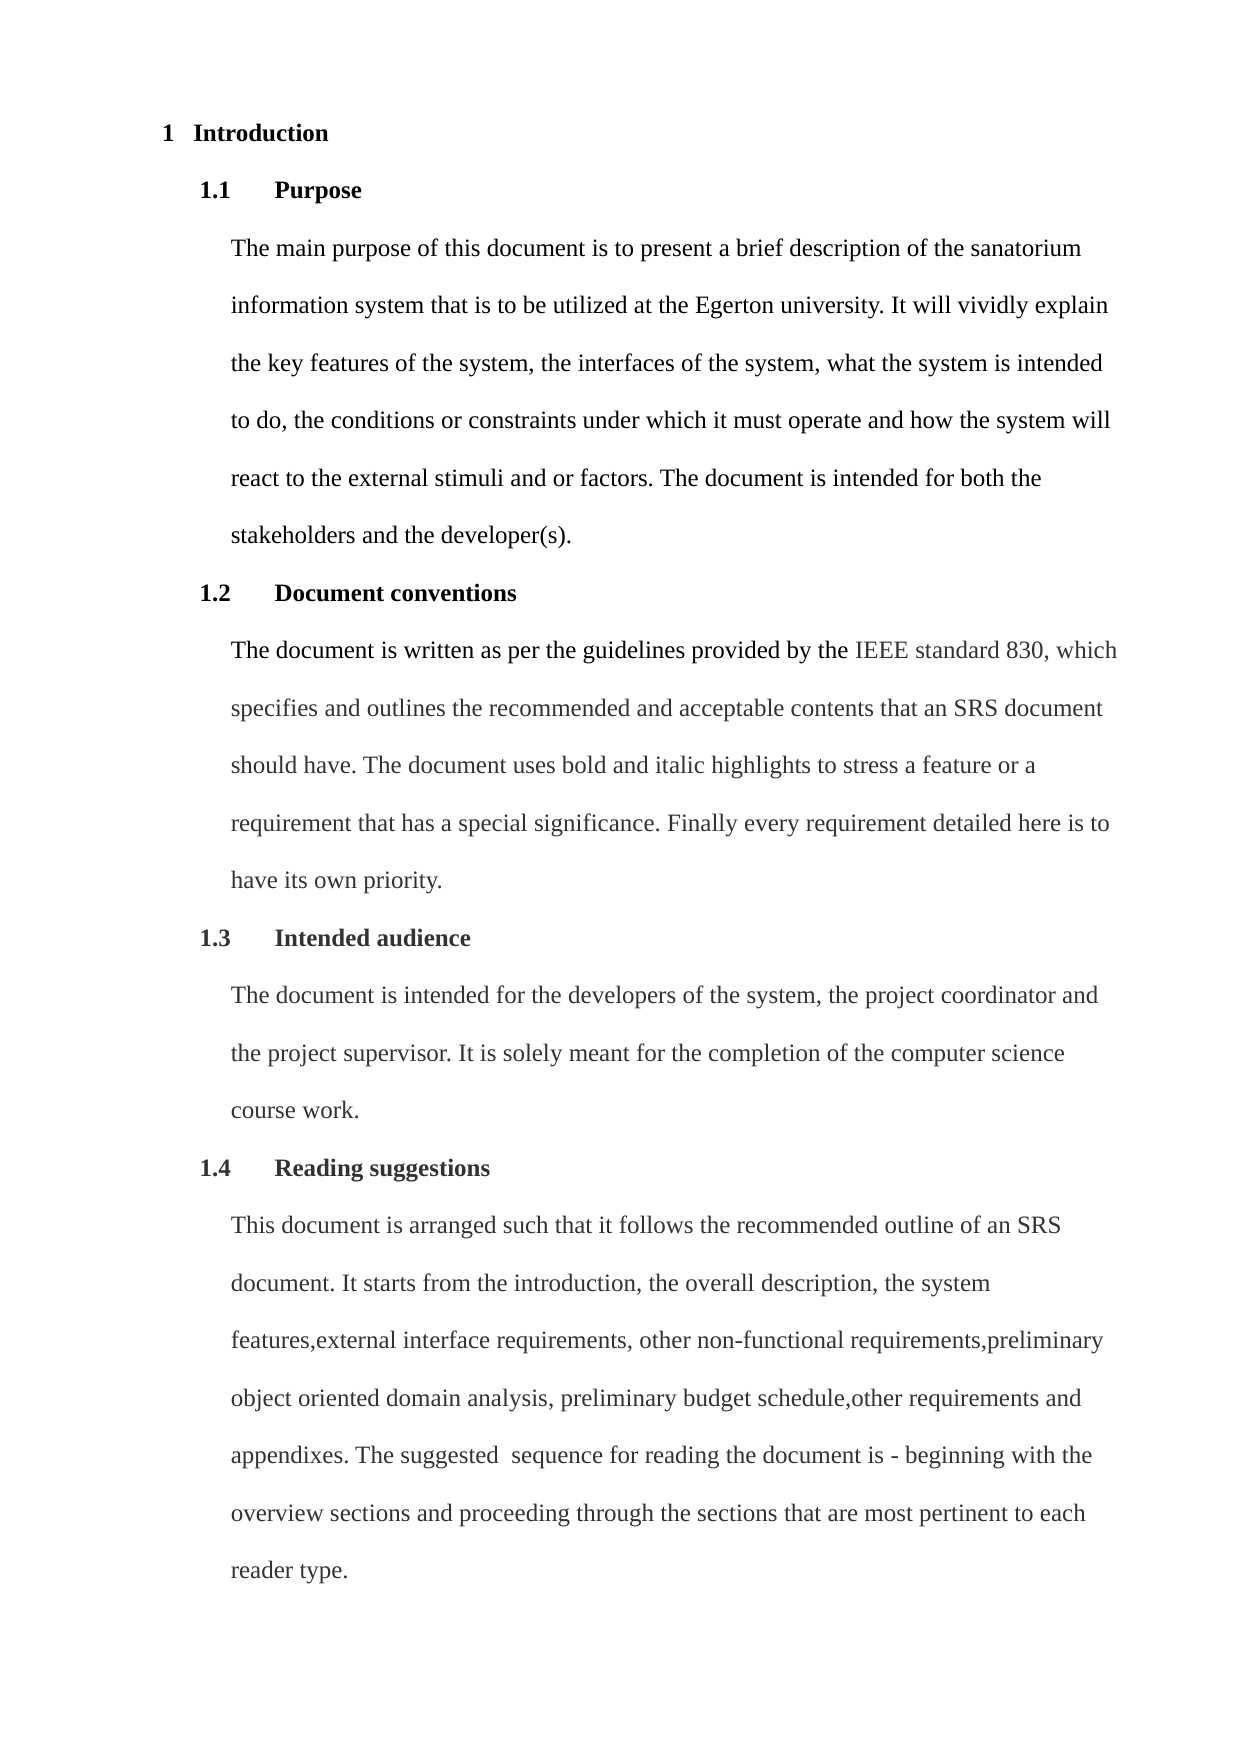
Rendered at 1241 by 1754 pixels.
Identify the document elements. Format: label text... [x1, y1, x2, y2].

list The document is intended for the developers of the system, the project coordinator and the project supervisor. It is solely meant for the completion of the computer science course work. [193, 981, 1122, 1124]
list Document conventions [193, 578, 1122, 607]
list Purpose [193, 176, 1122, 204]
list Introduction [156, 118, 1122, 147]
list Intended audience [193, 923, 1122, 952]
list This document is arranged such that it follows the recommended outline of an SRS document. It starts from the introduction, the overall description, the system features,external interface requirements, other non-functional requirements,preliminary object oriented domain analysis, preliminary budget schedule,other requirements and appendixes. The suggested sequence for reading the document is - beginning with the overview sections and proceeding through the sections that are most pertinent to each reader type. [193, 1211, 1122, 1584]
list The main purpose of this document is to present a brief description of the sanatorium information system that is to be utilized at the Egerton university. It will vividly explain the key features of the system, the interfaces of the system, what the system is intended to do, the conditions or constraints under which it must operate and how the system will react to the external stimuli and or factors. The document is intended for both the stakeholders and the developer(s). [193, 233, 1122, 549]
list Reading suggestions [193, 1153, 1122, 1182]
list The document is written as per the guidelines provided by the IEEE standard 830, which specifies and outlines the recommended and acceptable contents that an SRS document should have. The document uses bold and italic highlights to stress a feature or a requirement that has a special significance. Finally every requirement detailed here is to have its own priority. [193, 636, 1122, 894]
